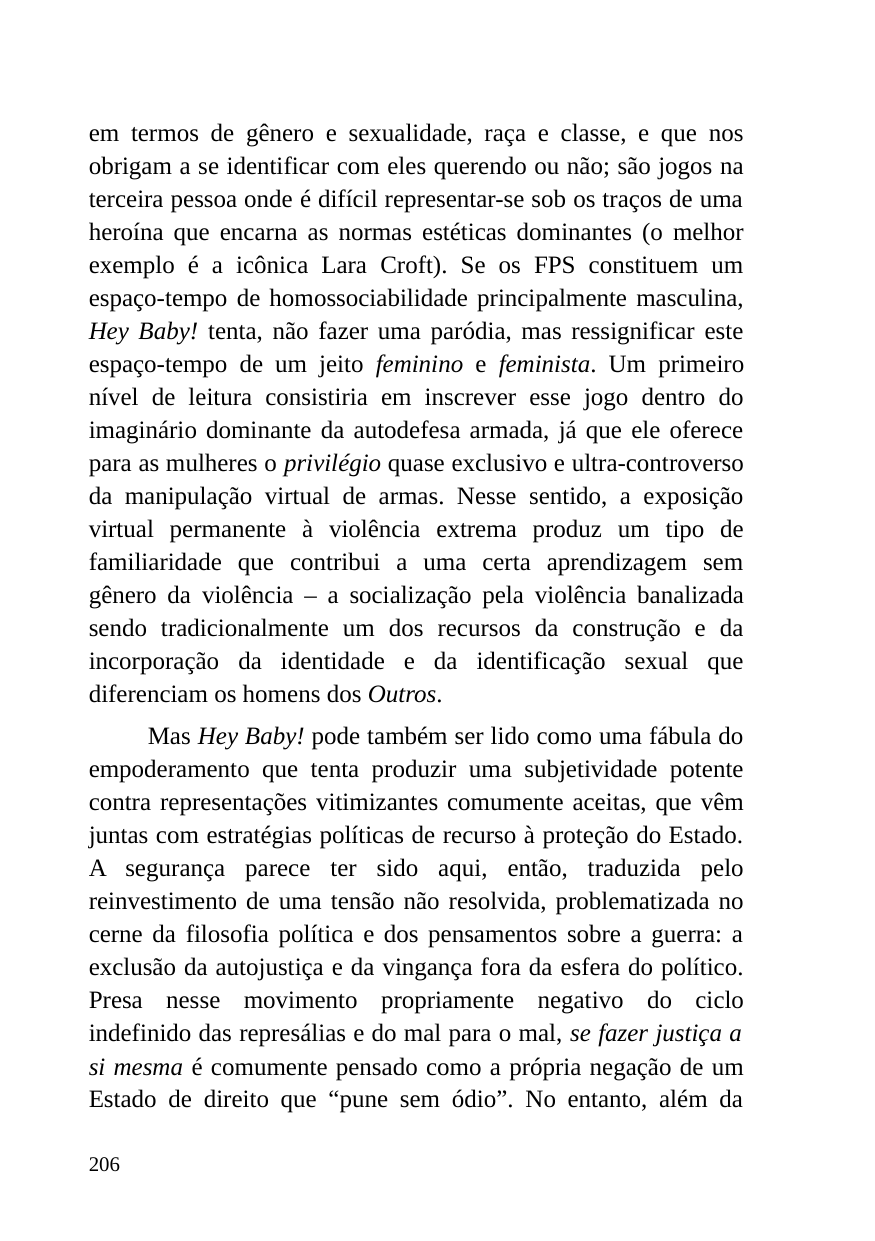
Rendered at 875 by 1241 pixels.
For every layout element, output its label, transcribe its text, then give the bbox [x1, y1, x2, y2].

text em termos de gênero e sexualidade, raça e classe, e que nos obrigam a se identificar com eles querendo ou não; são jogos na terceira pessoa onde é difícil representar-se sob os traços de uma heroína que encarna as normas estéticas dominantes (o melhor exemplo é a icônica Lara Croft). Se os FPS constituem um espaço-tempo de homossociabilidade principalmente masculina, Hey Baby! tenta, não fazer uma paródia, mas ressignificar este espaço-tempo de um jeito feminino e feminista. Um primeiro nível de leitura consistiria em inscrever esse jogo dentro do imaginário dominante da autodefesa armada, já que ele oferece para as mulheres o privilégio quase exclusivo e ultra-controverso da manipulação virtual de armas. Nesse sentido, a exposição virtual permanente à violência extrema produz um tipo de familiaridade que contribui a uma certa aprendizagem sem gênero da violência – a socialização pela violência banalizada sendo tradicionalmente um dos recursos da construção e da incorporação da identidade e da identificação sexual que diferenciam os homens dos Outros. [88, 118, 744, 708]
text Mas Hey Baby! pode também ser lido como uma fábula do empoderamento que tenta produzir uma subjetividade potente contra representações vitimizantes comumente aceitas, que vêm juntas com estratégias políticas de recurso à proteção do Estado. A segurança parece ter sido aqui, então, traduzida pelo reinvestimento de uma tensão não resolvida, problematizada no cerne da filosofia política e dos pensamentos sobre a guerra: a exclusão da autojustiça e da vingança fora da esfera do político. Presa nesse movimento propriamente negativo do ciclo indefinido das represálias e do mal para o mal, se fazer justiça a si mesma é comumente pensado como a própria negação de um Estado de direito que “pune sem ódio”. No entanto, além da [88, 721, 744, 1113]
